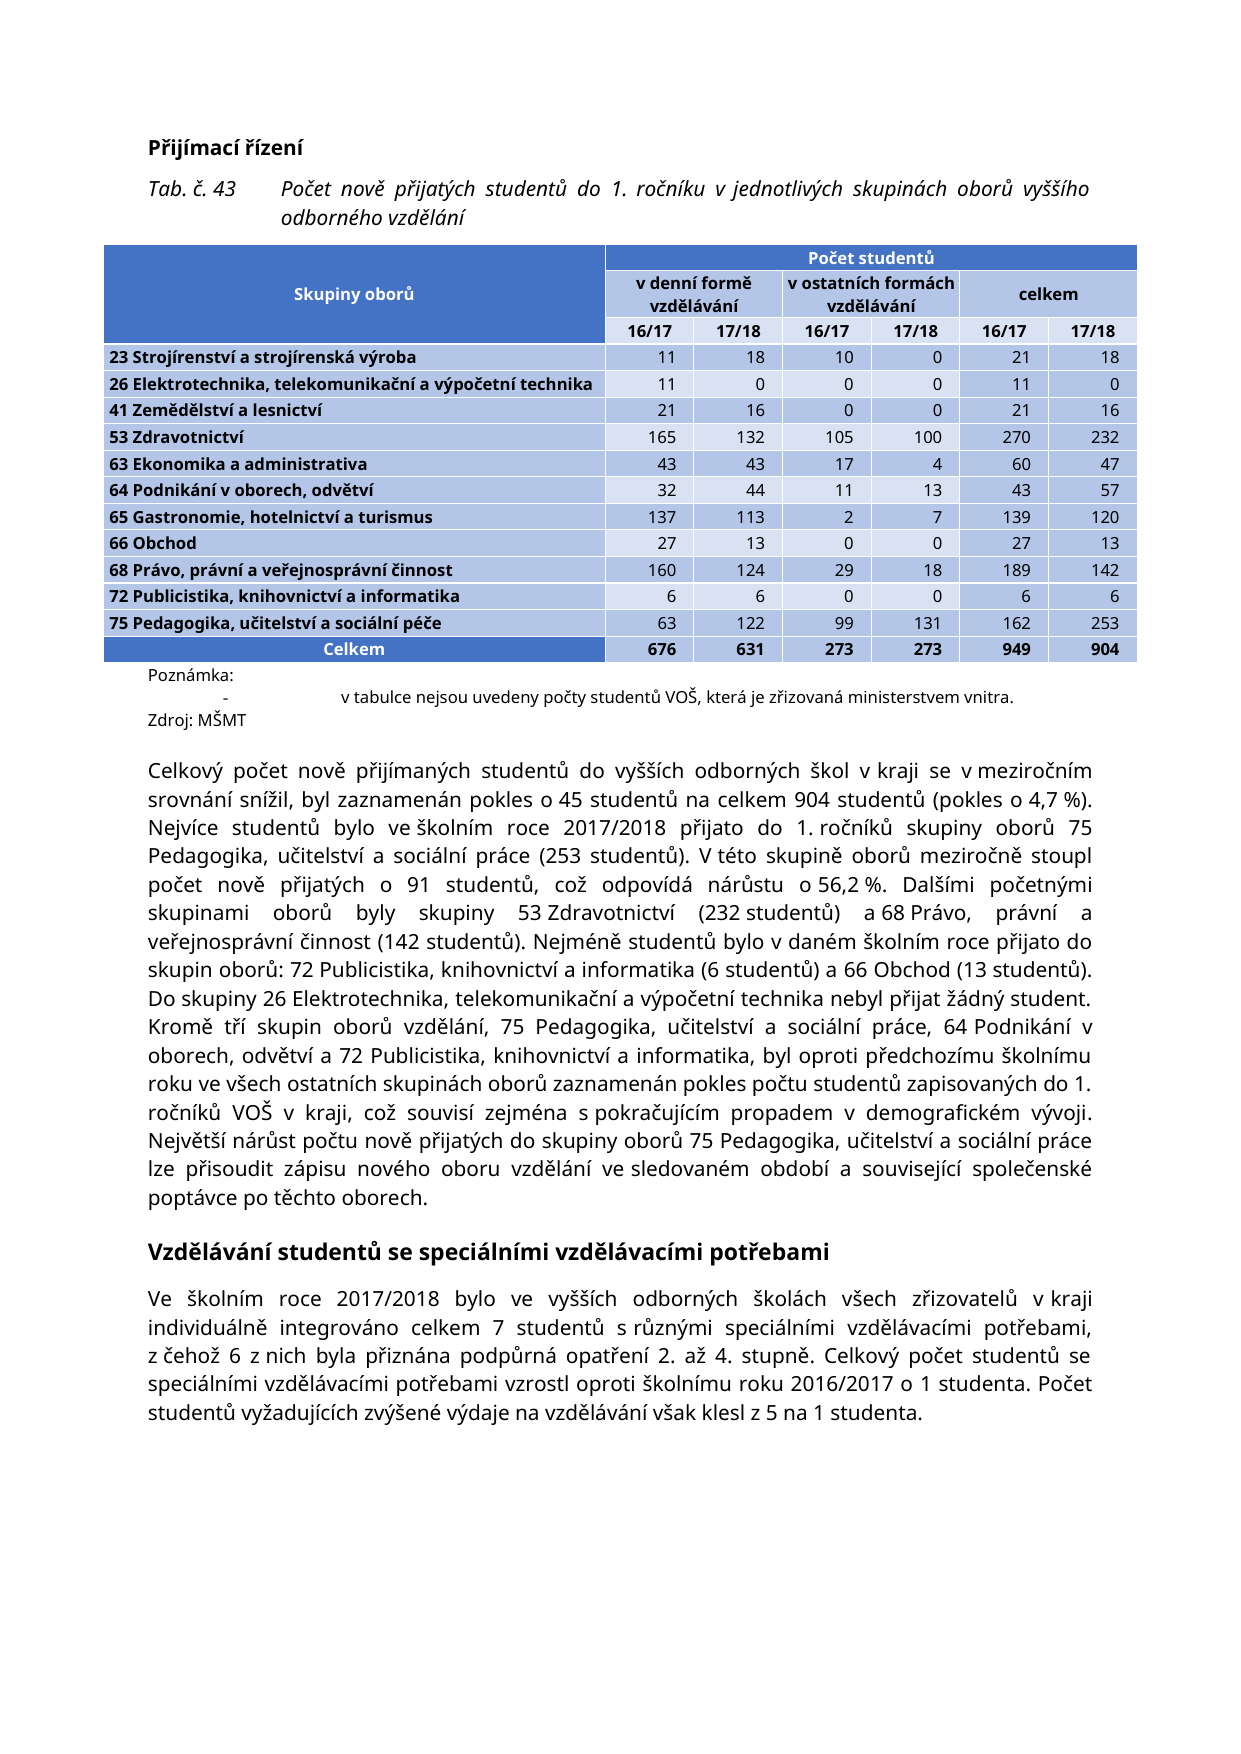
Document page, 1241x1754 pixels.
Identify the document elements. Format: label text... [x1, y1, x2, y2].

table_cell 113 [694, 504, 782, 529]
table_cell 13 [694, 530, 782, 556]
text Celkový počet nově přijímaných studentů do vyšších odborných škol v kraji se v meziročním srovnání snížil, byl zaznamenán pokles o 45 studentů na celkem 904 studentů (pokles o 4,7 %). Nejvíce studentů bylo ve školním roce 2017/2018 přijato do 1. ročníků skupiny oborů 75 Pedagogika, učitelství a sociální práce (253 studentů). V této skupině oborů meziročně stoupl počet nově přijatých o 91 studentů, což odpovídá nárůstu o 56,2 %. Dalšími početnými skupinami oborů byly skupiny 53 Zdravotnictví (232 studentů) a 68 Právo, právní a veřejnosprávní činnost (142 studentů). Nejméně studentů bylo v daném školním roce přijato do skupin oborů: 72 Publicistika, knihovnictví a informatika (6 studentů) a 66 Obchod (13 studentů). Do skupiny 26 Elektrotechnika, telekomunikační a výpočetní technika nebyl přijat žádný student. Kromě tří skupin oborů vzdělání, 75 Pedagogika, učitelství a sociální práce, 64 Podnikání v oborech, odvětví a 72 Publicistika, knihovnictví a informatika, byl oproti předchozímu školnímu roku ve všech ostatních skupinách oborů zaznamenán pokles počtu studentů zapisovaných do 1. ročníků VOŠ v kraji, což souvisí zejména s pokračujícím propadem v demografickém vývoji. Největší nárůst počtu nově přijatých do skupiny oborů 75 Pedagogika, učitelství a sociální práce lze přisoudit zápisu nového oboru vzdělání ve sledovaném období a související společenské poptávce po těchto oborech. [148, 756, 1092, 1211]
table_cell 10 [783, 345, 871, 370]
table_cell 72 Publicistika, knihovnictví a informatika [104, 584, 605, 609]
table_header Počet studentů [606, 245, 1137, 270]
table_cell 53 Zdravotnictví [104, 424, 605, 450]
table_cell 16/17 [960, 318, 1048, 343]
table_cell 232 [1049, 424, 1137, 450]
table_cell 21 [960, 345, 1048, 370]
table_cell 131 [872, 610, 959, 636]
table_cell 63 Ekonomika a administrativa [104, 451, 605, 476]
table_cell 27 [606, 530, 693, 556]
text Ve školním roce 2017/2018 bylo ve vyšších odborných školách všech zřizovatelů v kraji individuálně integrováno celkem 7 studentů s různými speciálními vzdělávacími potřebami, z čehož 6 z nich byla přiznána podpůrná opatření 2. až 4. stupně. Celkový počet studentů se speciálními vzdělávacími potřebami vzrostl oproti školnímu roku 2016/2017 o 1 studenta. Počet studentů vyžadujících zvýšené výdaje na vzdělávání však klesl z 5 na 1 studenta. [148, 1284, 1092, 1426]
subtitle Vzdělávání studentů se speciálními vzdělávacími potřebami [148, 1236, 1092, 1268]
table_cell 99 [783, 610, 871, 636]
table_cell v denní formě vzdělávání [606, 271, 782, 317]
table_cell 273 [783, 637, 871, 662]
table_cell 120 [1049, 504, 1137, 529]
table_cell 66 Obchod [104, 530, 605, 556]
table_cell 0 [872, 584, 959, 609]
table_cell 11 [606, 371, 693, 397]
table_cell 75 Pedagogika, učitelství a sociální péče [104, 610, 605, 636]
table_cell 13 [872, 477, 959, 503]
table_cell 43 [694, 451, 782, 476]
table_cell 165 [606, 424, 693, 450]
table_cell 18 [872, 557, 959, 582]
table_cell 904 [1049, 637, 1137, 662]
table_cell 16/17 [783, 318, 871, 343]
table_cell 17/18 [1049, 318, 1137, 343]
table_cell 0 [783, 584, 871, 609]
table_cell 32 [606, 477, 693, 503]
table_cell v ostatních formách vzdělávání [783, 271, 959, 317]
table_cell 273 [872, 637, 959, 662]
table_cell 124 [694, 557, 782, 582]
table_cell 11 [783, 477, 871, 503]
text Zdroj: MŠMT [148, 709, 1092, 731]
table_cell 43 [960, 477, 1048, 503]
table_cell 13 [1049, 530, 1137, 556]
list v tabulce nejsou uvedeny počty studentů VOŠ, která je zřizovaná ministerstvem vnitra. [223, 686, 1092, 709]
table_cell Celkem [104, 637, 605, 662]
table_cell 0 [783, 371, 871, 397]
table_cell 17 [783, 451, 871, 476]
table_cell 6 [960, 584, 1048, 609]
table_cell 676 [606, 637, 693, 662]
table_cell 0 [872, 371, 959, 397]
table_cell 21 [960, 398, 1048, 423]
table_cell 162 [960, 610, 1048, 636]
table_cell 6 [1049, 584, 1137, 609]
table_cell 122 [694, 610, 782, 636]
table_cell 16/17 [606, 318, 693, 343]
text Poznámka: [148, 663, 1092, 686]
table_cell 253 [1049, 610, 1137, 636]
table_cell 64 Podnikání v oborech, odvětví [104, 477, 605, 503]
table_cell 18 [1049, 345, 1137, 370]
table_cell 0 [694, 371, 782, 397]
table_cell 57 [1049, 477, 1137, 503]
table_cell 16 [694, 398, 782, 423]
table_cell 4 [872, 451, 959, 476]
table_cell 142 [1049, 557, 1137, 582]
table_cell 26 Elektrotechnika, telekomunikační a výpočetní technika [104, 371, 605, 397]
table_cell 60 [960, 451, 1048, 476]
table_cell 65 Gastronomie, hotelnictví a turismus [104, 504, 605, 529]
table_cell 41 Zemědělství a lesnictví [104, 398, 605, 423]
table_cell 17/18 [694, 318, 782, 343]
table_cell 68 Právo, právní a veřejnosprávní činnost [104, 557, 605, 582]
table_cell 0 [783, 530, 871, 556]
table_cell 29 [783, 557, 871, 582]
table_cell 21 [606, 398, 693, 423]
table_cell 100 [872, 424, 959, 450]
table_cell 7 [872, 504, 959, 529]
table_cell 18 [694, 345, 782, 370]
table_cell 0 [872, 530, 959, 556]
table_cell 0 [872, 345, 959, 370]
table_cell 160 [606, 557, 693, 582]
table_cell 63 [606, 610, 693, 636]
table_cell 23 Strojírenství a strojírenská výroba [104, 345, 605, 370]
table_cell 44 [694, 477, 782, 503]
table_cell 132 [694, 424, 782, 450]
table_cell 631 [694, 637, 782, 662]
table_cell 137 [606, 504, 693, 529]
table_cell 6 [606, 584, 693, 609]
table_cell 43 [606, 451, 693, 476]
text Přijímací řízení [148, 133, 1092, 162]
table_cell 11 [606, 345, 693, 370]
table_header Skupiny oborů [104, 245, 605, 343]
table_cell 0 [1049, 371, 1137, 397]
table_cell 139 [960, 504, 1048, 529]
list Počet nově přijatých studentů do 1. ročníku v jednotlivých skupinách oborů vyššího odborného vzdělání [148, 174, 1092, 231]
table_cell 949 [960, 637, 1048, 662]
table_cell 2 [783, 504, 871, 529]
table_cell 17/18 [872, 318, 959, 343]
table_cell 0 [872, 398, 959, 423]
table_cell 6 [694, 584, 782, 609]
table_cell 189 [960, 557, 1048, 582]
table_cell 47 [1049, 451, 1137, 476]
table_cell 27 [960, 530, 1048, 556]
table_cell 0 [783, 398, 871, 423]
table_cell 105 [783, 424, 871, 450]
table_cell 11 [960, 371, 1048, 397]
table_cell celkem [960, 271, 1137, 317]
table_cell 270 [960, 424, 1048, 450]
table_cell 16 [1049, 398, 1137, 423]
